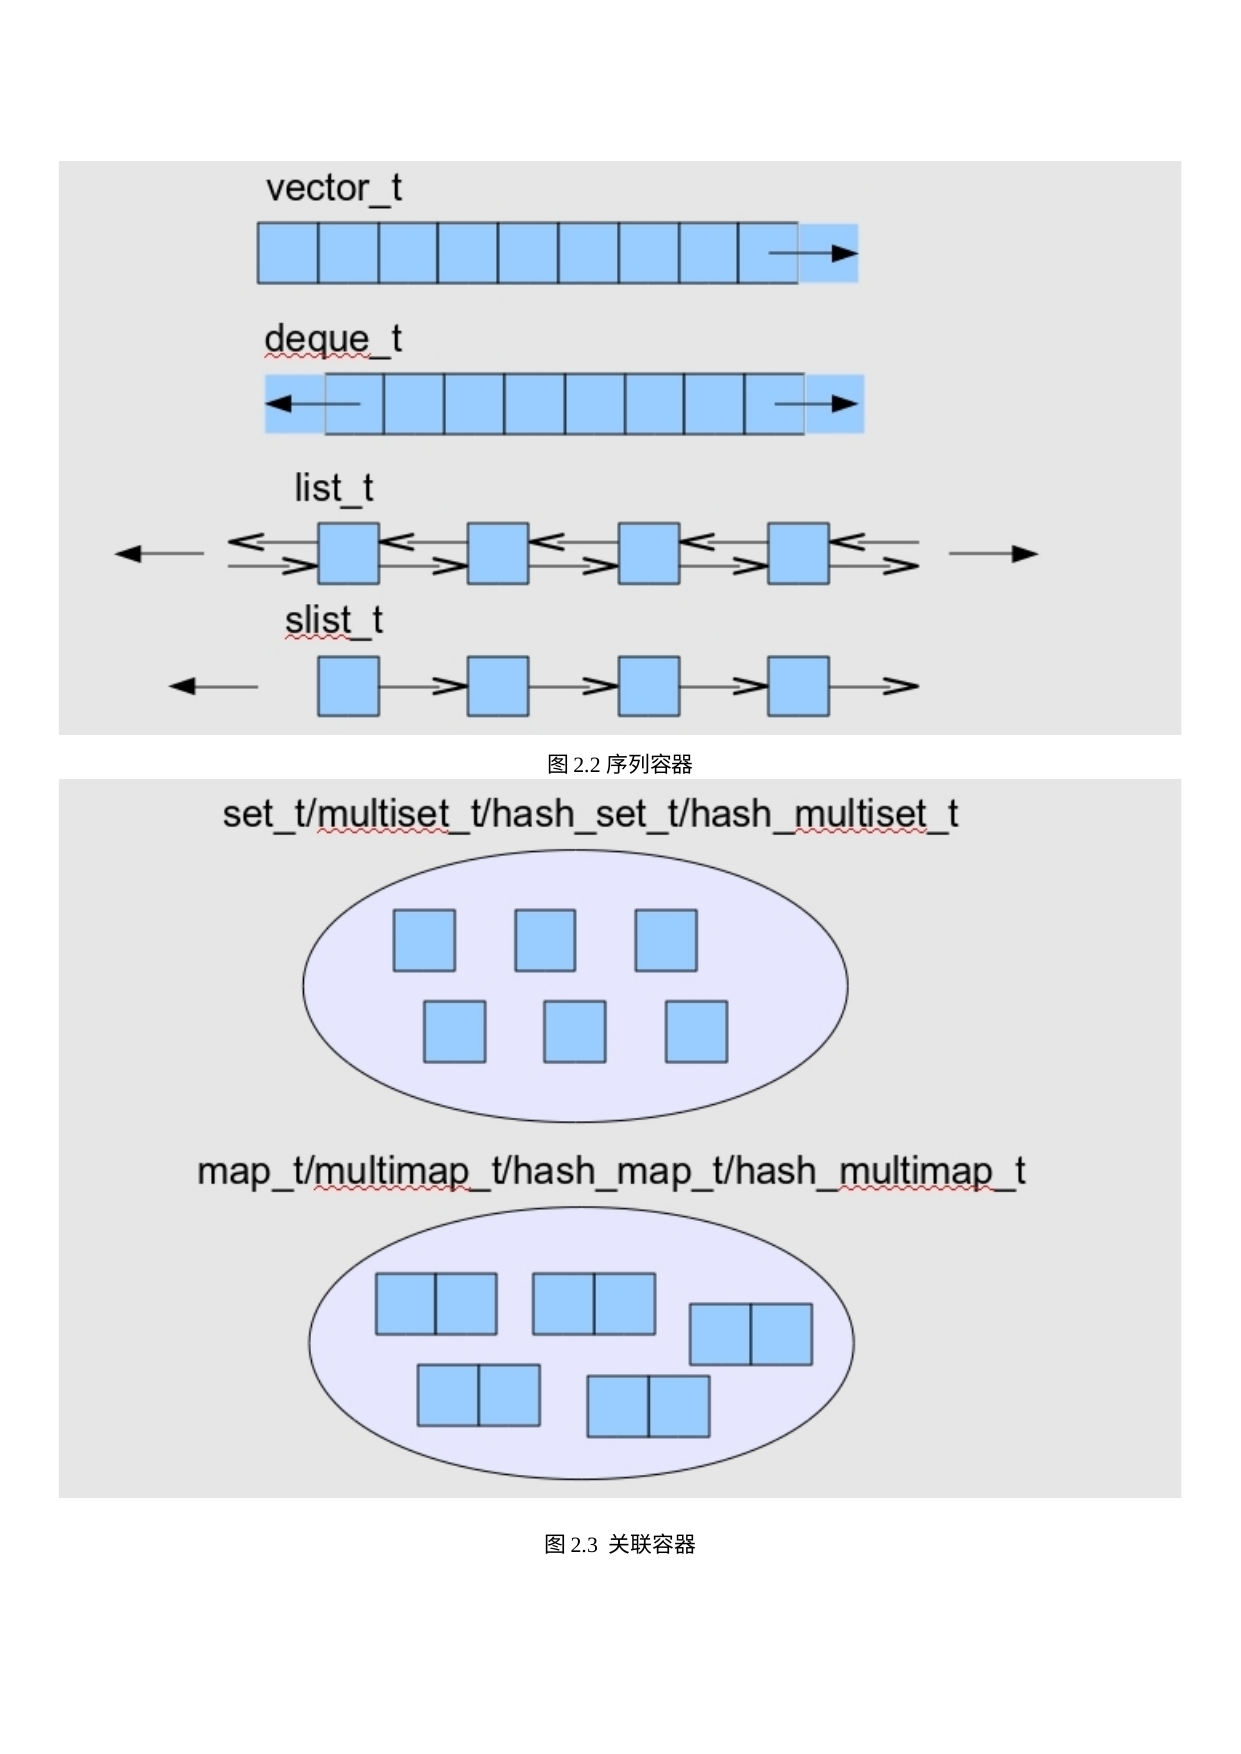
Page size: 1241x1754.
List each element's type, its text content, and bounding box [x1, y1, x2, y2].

text 图2.2 序列容器 [59, 735, 1181, 779]
picture [58, 161, 1182, 735]
text 图2.3 关联容器 [59, 1498, 1181, 1559]
picture [58, 779, 1182, 1498]
